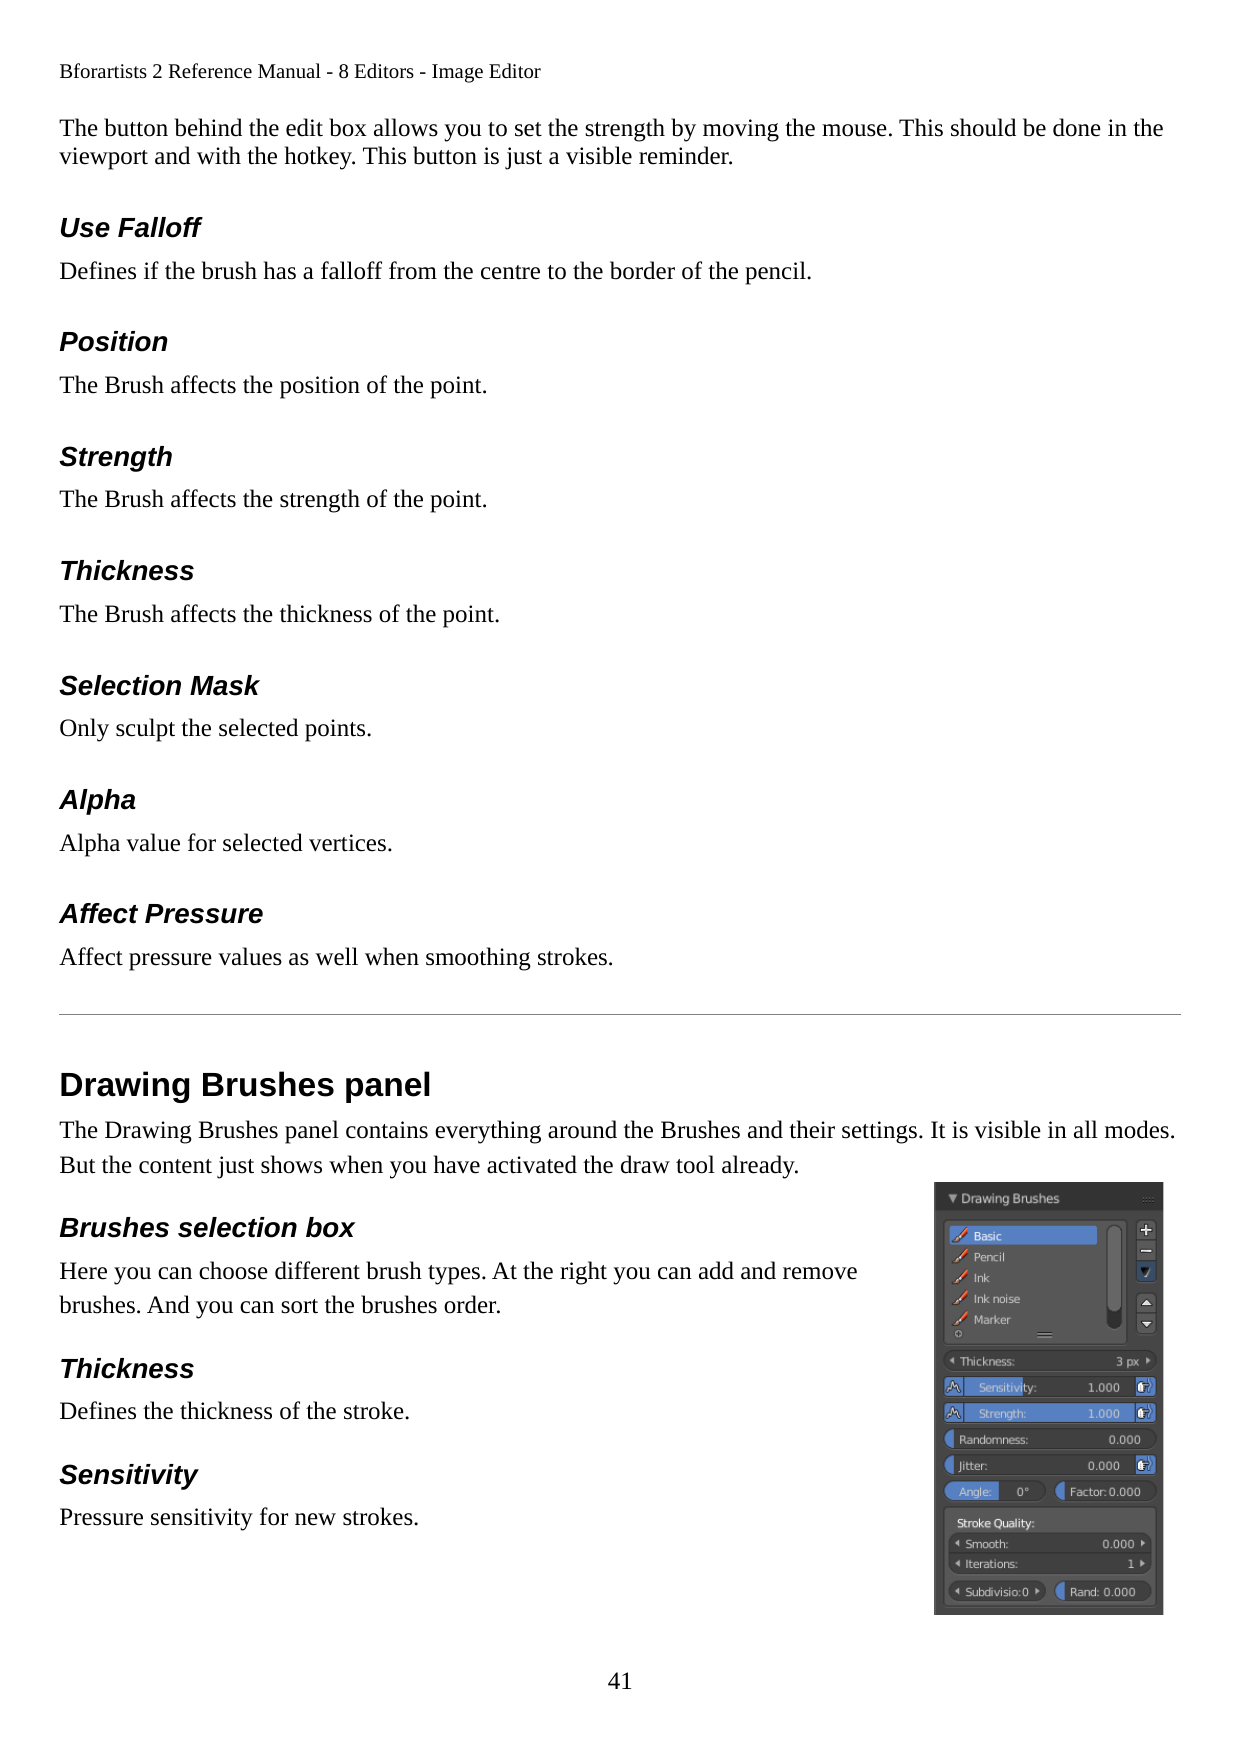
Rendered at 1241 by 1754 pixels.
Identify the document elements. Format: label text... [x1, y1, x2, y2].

text The button behind the edit box allows you to set the strength by moving the mouse. This should be done in the viewport and with the hotkey. This button is just a visible reminder. [59, 113, 1181, 170]
text Here you can choose different brush types. At the right you can add and remove brushes. And you can sort the brushes order. [59, 1256, 934, 1319]
subtitle Strength [59, 440, 1181, 472]
text Affect pressure values as well when smoothing strokes. [59, 942, 1181, 971]
text Defines the thickness of the stroke. [59, 1396, 934, 1425]
subtitle [1164, 1352, 1181, 1384]
subtitle [1164, 1212, 1181, 1243]
subtitle Alpha [59, 783, 1181, 815]
subtitle Affect Pressure [59, 898, 1181, 929]
subtitle Brushes selection box [59, 1212, 934, 1243]
subtitle Sensitivity [59, 1458, 934, 1490]
text The Brush affects the thickness of the point. [59, 599, 1181, 628]
subtitle [1164, 1458, 1181, 1490]
text Alpha value for selected vertices. [59, 828, 1181, 856]
text Pressure sensitivity for new strokes. [59, 1502, 934, 1531]
text Only sculpt the selected points. [59, 713, 1181, 742]
subtitle Position [59, 326, 1181, 358]
subtitle Use Falloff [59, 211, 1181, 243]
text Defines if the brush has a falloff from the centre to the border of the pencil. [59, 256, 1181, 284]
text The Brush affects the strength of the point. [59, 484, 1181, 513]
text The Brush affects the position of the point. [59, 370, 1181, 399]
picture [934, 1182, 1164, 1615]
subtitle Selection Mask [59, 669, 1181, 701]
subtitle Drawing Brushes panel [59, 1064, 1181, 1103]
text The Drawing Brushes panel contains everything around the Brushes and their settings. It is visible in all modes. But the content just shows when you have activated the draw tool already. [59, 1116, 1181, 1179]
subtitle Thickness [59, 554, 1181, 586]
subtitle Thickness [59, 1352, 934, 1384]
